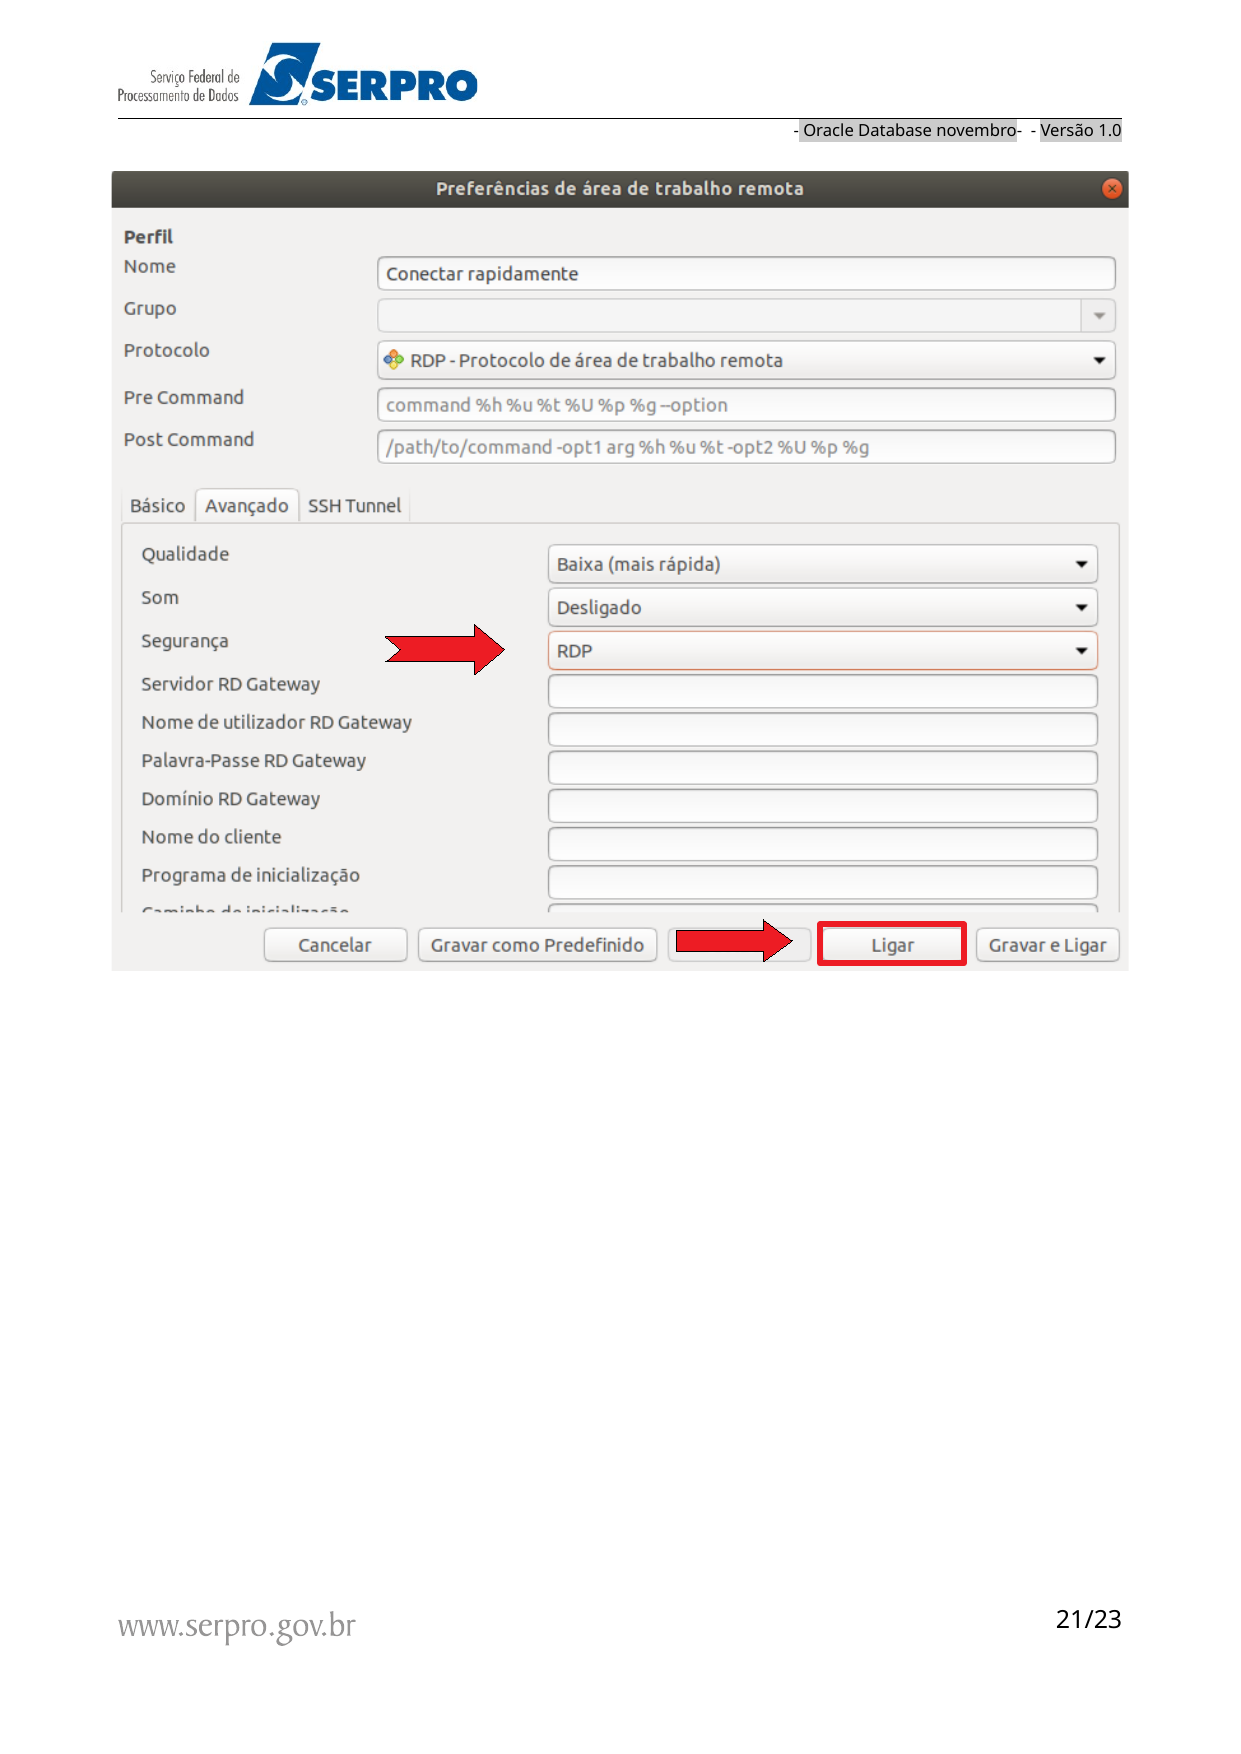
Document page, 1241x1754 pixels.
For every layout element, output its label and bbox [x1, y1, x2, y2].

picture [111, 171, 1129, 971]
picture [118, 41, 478, 106]
